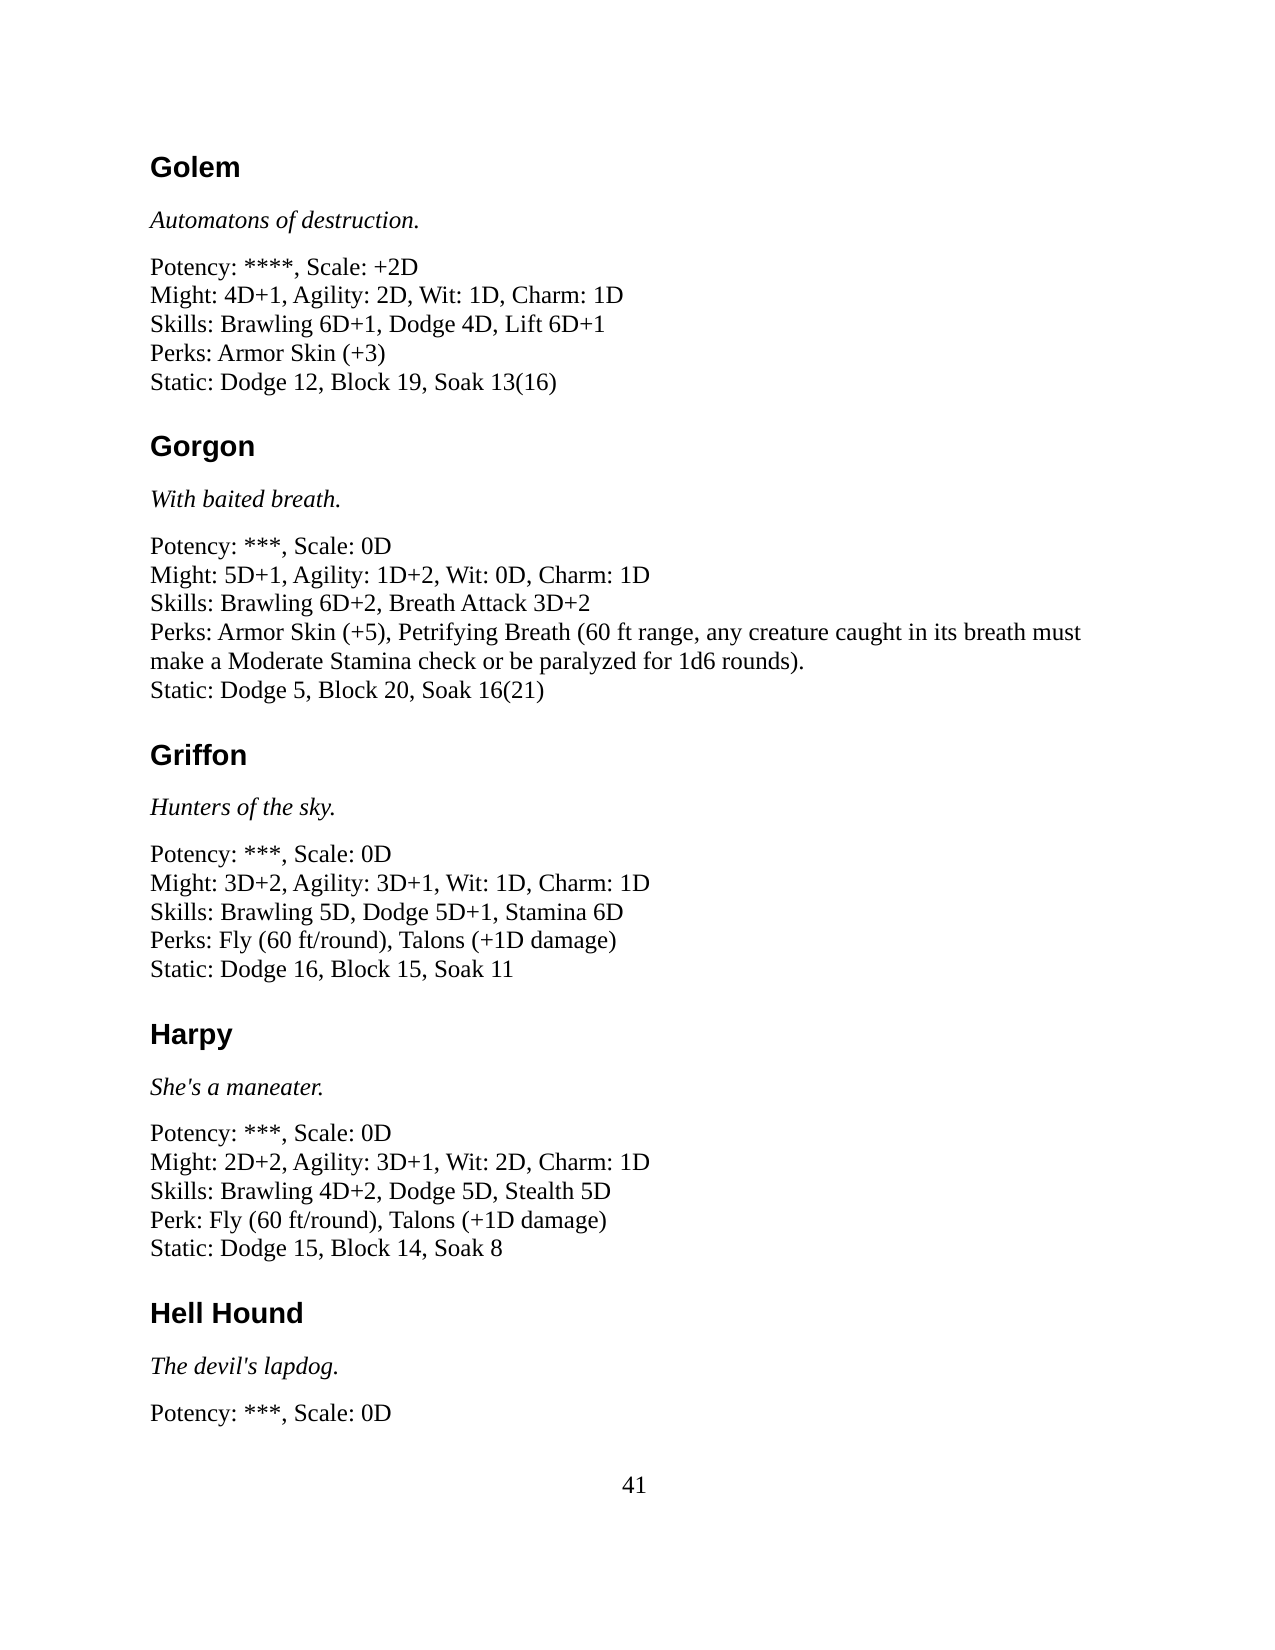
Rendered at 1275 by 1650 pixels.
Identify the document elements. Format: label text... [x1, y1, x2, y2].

text Hunters of the sky. [150, 792, 1125, 821]
subtitle Hell Hound [150, 1296, 1125, 1330]
text Potency: ****, Scale: +2D Might: 4D+1, Agility: 2D, Wit: 1D, Charm: 1D Skills: Brawling 6D+1, Dodge 4D, Lift 6D+1 Perks: Armor Skin (+3) Static: Dodge 12, Block 19, Soak 13(16) [150, 252, 1125, 395]
text Potency: ***, Scale: 0D Might: 3D+2, Agility: 3D+1, Wit: 1D, Charm: 1D Skills: Brawling 5D, Dodge 5D+1, Stamina 6D Perks: Fly (60 ft/round), Talons (+1D damage) Static: Dodge 16, Block 15, Soak 11 [150, 839, 1125, 983]
text Automatons of destruction. [150, 205, 1125, 234]
text Potency: ***, Scale: 0D Might: 5D+1, Agility: 1D+2, Wit: 0D, Charm: 1D Skills: Brawling 6D+2, Breath Attack 3D+2 Perks: Armor Skin (+5), Petrifying Breath (60 ft range, any creature caught in its breath must make a Moderate Stamina check or be paralyzed for 1d6 rounds). Static: Dodge 5, Block 20, Soak 16(21) [150, 531, 1125, 703]
subtitle Harpy [150, 1017, 1125, 1050]
text With baited breath. [150, 484, 1125, 513]
text She's a maneater. [150, 1072, 1125, 1101]
subtitle Golem [150, 150, 1125, 183]
subtitle Griffon [150, 737, 1125, 771]
text Potency: ***, Scale: 0D [150, 1398, 1125, 1427]
text Potency: ***, Scale: 0D Might: 2D+2, Agility: 3D+1, Wit: 2D, Charm: 1D Skills: Brawling 4D+2, Dodge 5D, Stealth 5D Perk: Fly (60 ft/round), Talons (+1D damage) Static: Dodge 15, Block 14, Soak 8 [150, 1118, 1125, 1262]
subtitle Gorgon [150, 429, 1125, 463]
text The devil's lapdog. [150, 1351, 1125, 1380]
